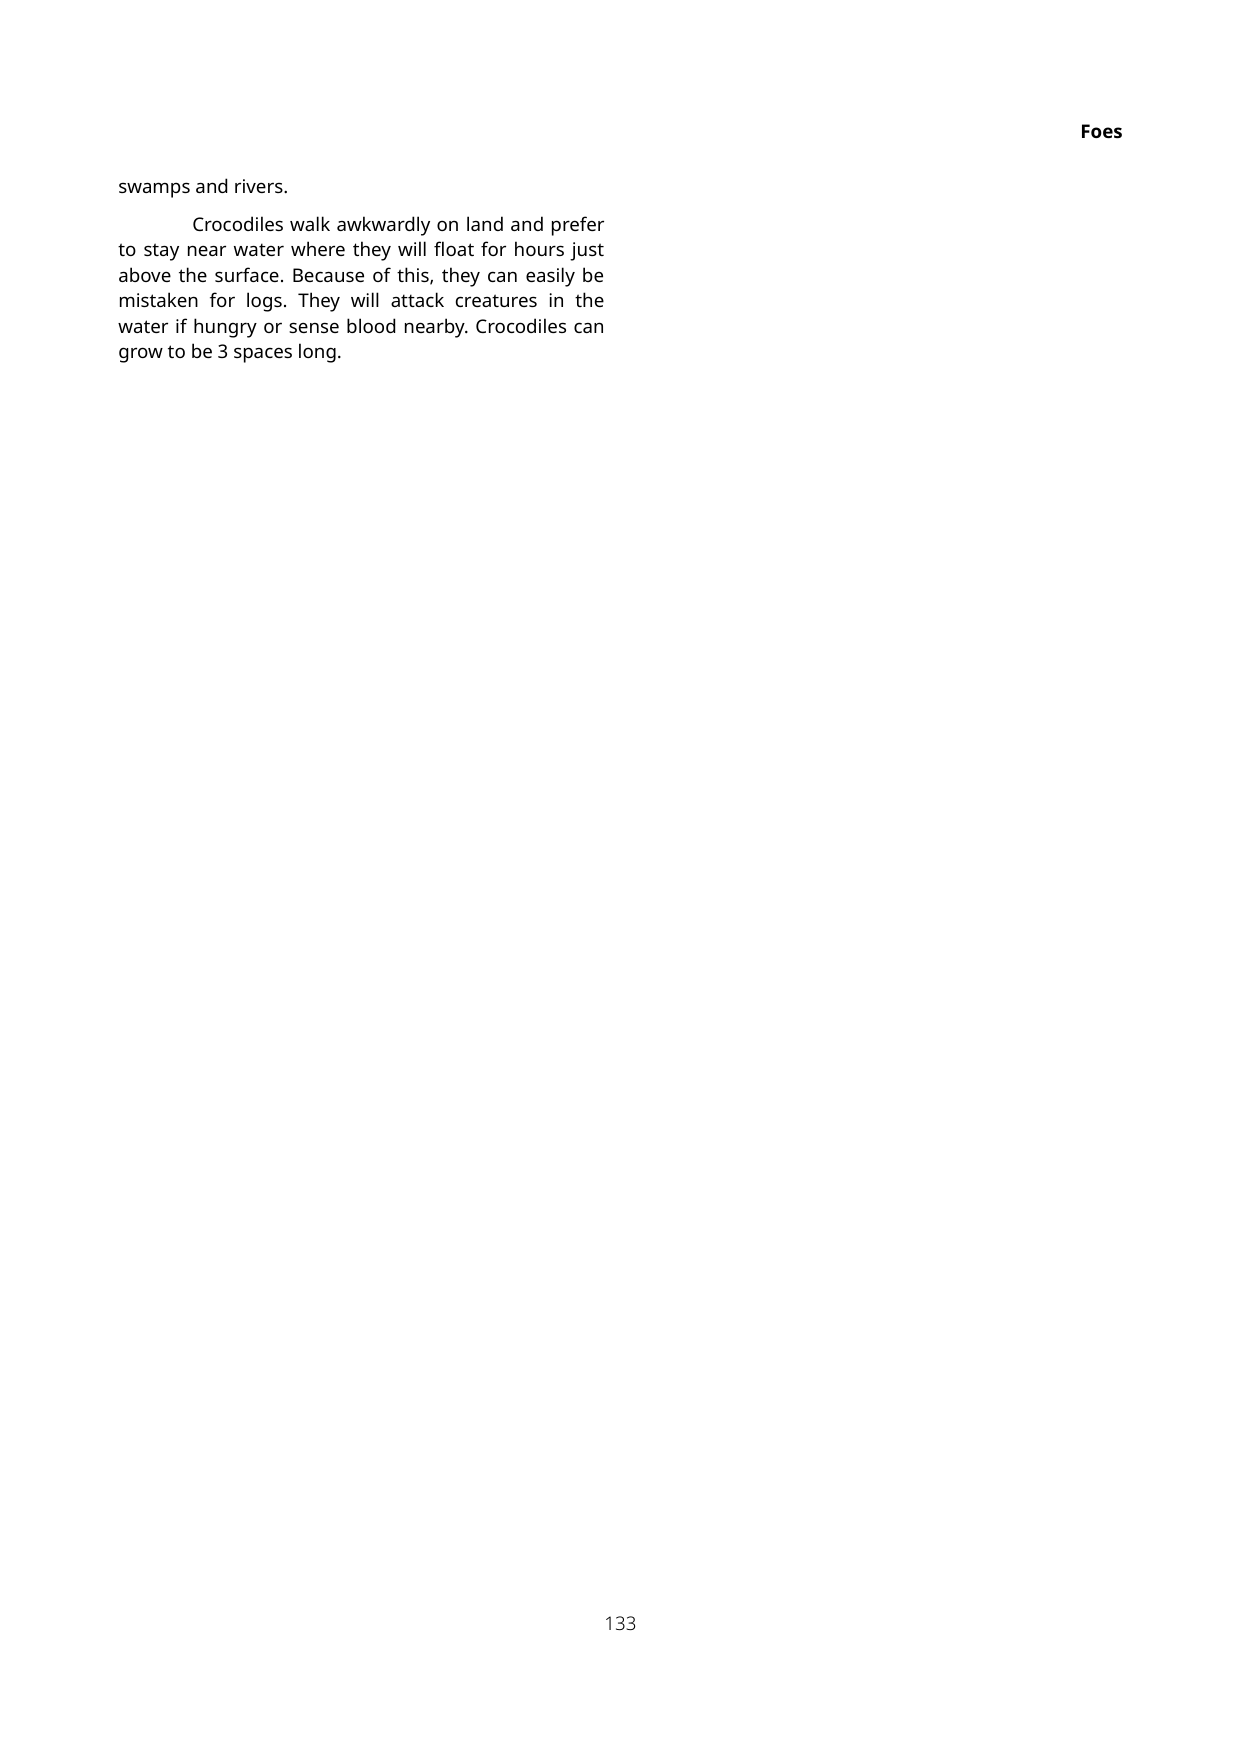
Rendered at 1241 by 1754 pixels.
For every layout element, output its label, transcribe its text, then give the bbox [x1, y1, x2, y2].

text Crocodiles walk awkwardly on land and prefer to stay near water where they will float for hours just above the surface. Because of this, they can easily be mistaken for logs. They will attack creatures in the water if hungry or sense blood nearby. Crocodiles can grow to be 3 spaces long. [118, 211, 605, 364]
text swamps and rivers. [118, 173, 605, 199]
